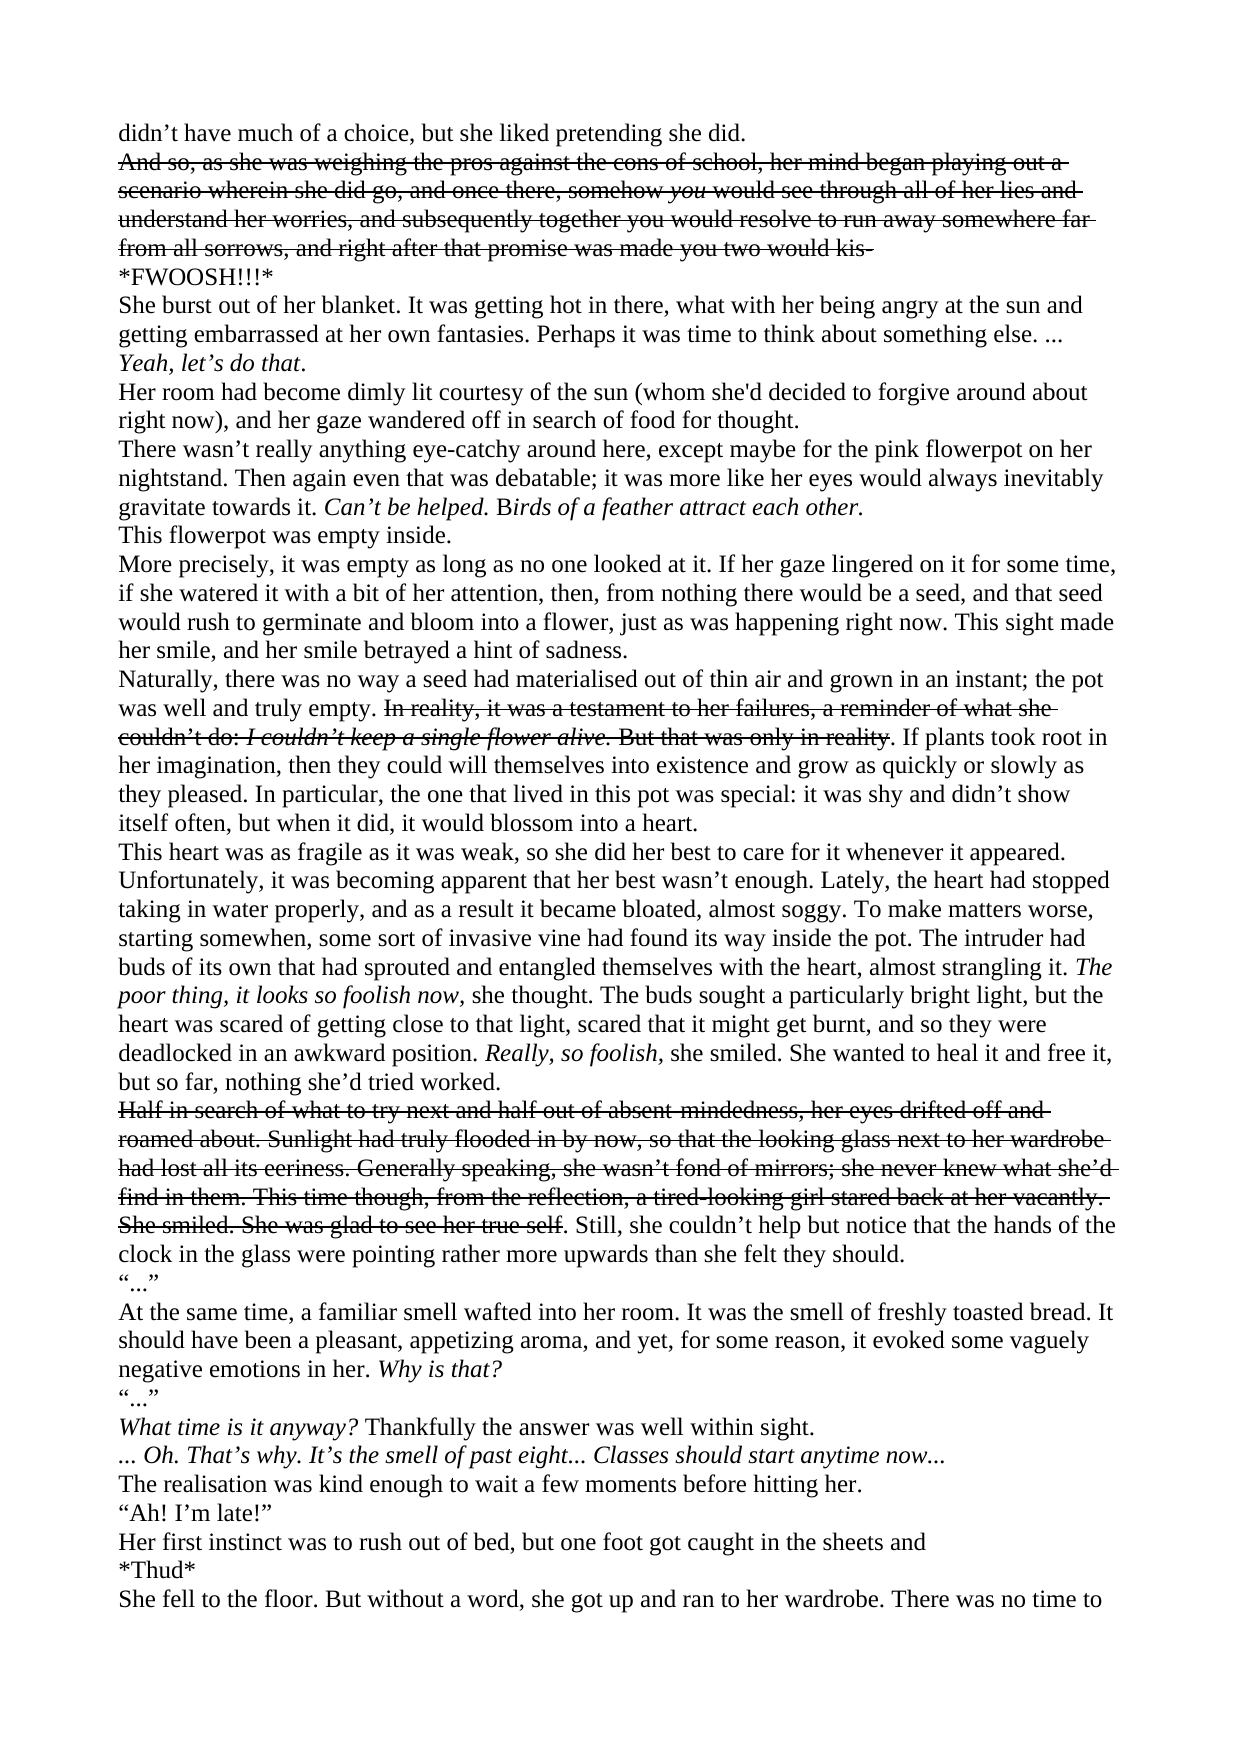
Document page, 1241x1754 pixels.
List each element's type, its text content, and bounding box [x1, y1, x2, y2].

text At the same time, a familiar smell wafted into her room. It was the smell of freshly toasted bread. It should have been a pleasant, appetizing aroma, and yet, for some reason, it evoked some vaguely negative emotions in her. Why is that? [118, 1297, 1122, 1383]
text Naturally, there was no way a seed had materialised out of thin air and grown in an instant; the pot was well and truly empty. In reality, it was a testament to her failures, a reminder of what she couldn’t do: I couldn’t keep a single flower alive. But that was only in reality. If plants took root in her imagination, then they could will themselves into existence and grow as quickly or slowly as they pleased. In particular, the one that lived in this pot was special: it was shy and didn’t show itself often, but when it did, it would blossom into a heart. [118, 664, 1122, 837]
text She fell to the floor. But without a word, she got up and ran to her wardrobe. There was no time to [118, 1584, 1122, 1613]
text This flowerpot was empty inside. [118, 521, 1122, 549]
text “...” [118, 1268, 1122, 1297]
text “Ah! I’m late!” [118, 1498, 1122, 1527]
text *FWOOSH!!!* [118, 262, 1122, 291]
text Her first instinct was to rush out of bed, but one foot got caught in the sheets and [118, 1527, 1122, 1556]
text She burst out of her blanket. It was getting hot in there, what with her being angry at the sun and getting embarrassed at her own fantasies. Perhaps it was time to think about something else. ... Yeah, let’s do that. [118, 291, 1122, 377]
text There wasn’t really anything eye-catchy around here, except maybe for the pink flowerpot on her nightstand. Then again even that was debatable; it was more like her eyes would always inevitably gravitate towards it. Can’t be helped. Birds of a feather attract each other. [118, 434, 1122, 521]
text And so, as she was weighing the pros against the cons of school, her mind began playing out a scenario wherein she did go, and once there, somehow you would see through all of her lies and understand her worries, and subsequently together you would resolve to run away somewhere far from all sorrows, and right after that promise was made you two would kis- [118, 147, 1122, 262]
text The realisation was kind enough to wait a few moments before hitting her. [118, 1469, 1122, 1498]
text Her room had become dimly lit courtesy of the sun (whom she'd decided to forgive around about right now), and her gaze wandered off in search of food for thought. [118, 377, 1122, 434]
text What time is it anyway? Thankfully the answer was well within sight. [118, 1412, 1122, 1441]
text *Thud* [118, 1556, 1122, 1584]
text Half in search of what to try next and half out of absent-mindedness, her eyes drifted off and roamed about. Sunlight had truly flooded in by now, so that the looking glass next to her wardrobe had lost all its eeriness. Generally speaking, she wasn’t fond of mirrors; she never knew what she’d find in them. This time though, from the reflection, a tired-looking girl stared back at her vacantly. She smiled. She was glad to see her true self. Still, she couldn’t help but notice that the hands of the clock in the glass were pointing rather more upwards than she felt they should. [118, 1096, 1122, 1268]
text ... Oh. That’s why. It’s the smell of past eight... Classes should start anytime now... [118, 1441, 1122, 1469]
text “...” [118, 1383, 1122, 1412]
text This heart was as fragile as it was weak, so she did her best to care for it whenever it appeared. Unfortunately, it was becoming apparent that her best wasn’t enough. Lately, the heart had stopped taking in water properly, and as a result it became bloated, almost soggy. To make matters worse, starting somewhen, some sort of invasive vine had found its way inside the pot. The intruder had buds of its own that had sprouted and entangled themselves with the heart, almost strangling it. The poor thing, it looks so foolish now, she thought. The buds sought a particularly bright light, but the heart was scared of getting close to that light, scared that it might get burnt, and so they were deadlocked in an awkward position. Really, so foolish, she smiled. She wanted to heal it and free it, but so far, nothing she’d tried worked. [118, 837, 1122, 1096]
text More precisely, it was empty as long as no one looked at it. If her gaze lingered on it for some time, if she watered it with a bit of her attention, then, from nothing there would be a seed, and that seed would rush to germinate and bloom into a flower, just as was happening right now. This sight made her smile, and her smile betrayed a hint of sadness. [118, 549, 1122, 664]
text didn’t have much of a choice, but she liked pretending she did. [118, 118, 1122, 147]
